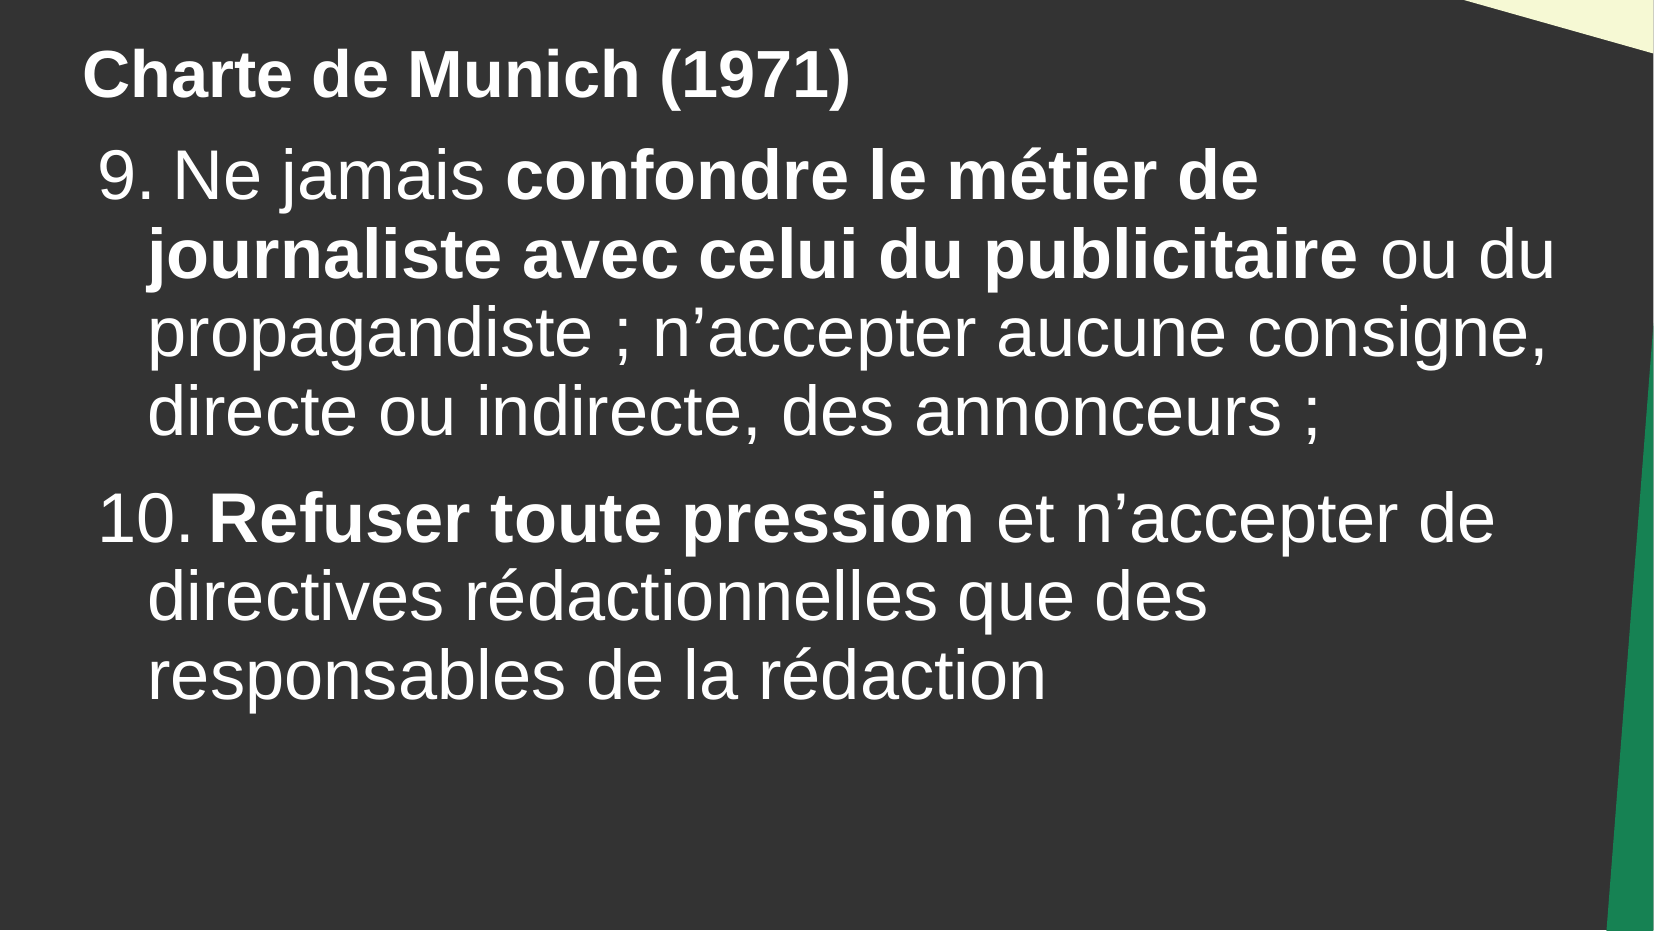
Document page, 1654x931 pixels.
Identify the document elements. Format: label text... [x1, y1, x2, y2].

list Ne jamais confondre le métier de journaliste avec celui du publicitaire ou du propagandiste ; n’accepter aucune consigne, directe ou indirecte, des annonceurs ; Refuser toute pression et n’accepter de directives rédactionnelles que des responsables de la rédaction [80, 135, 1560, 762]
title Charte de Munich (1971) [82, 37, 1571, 122]
text_box [1463, 0, 1654, 54]
text_box [1606, 316, 1654, 931]
